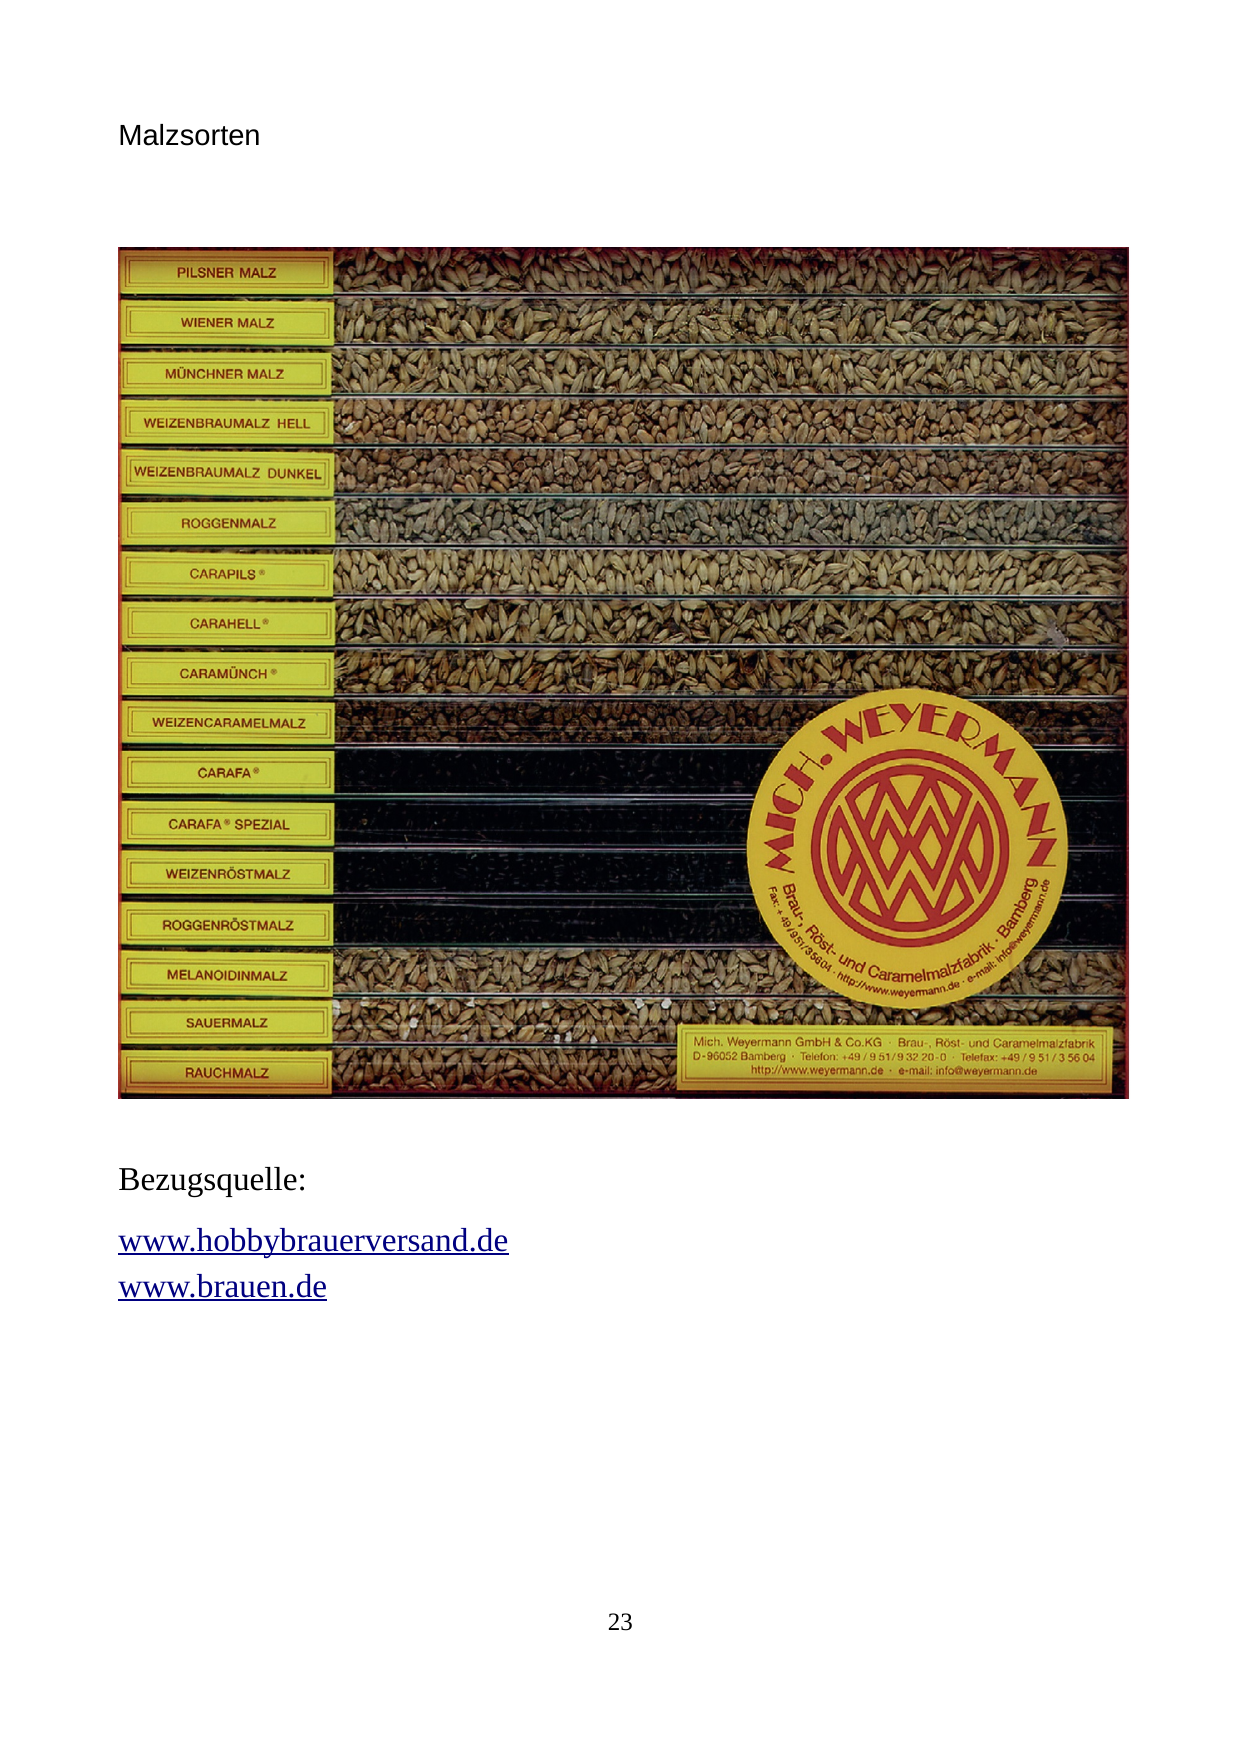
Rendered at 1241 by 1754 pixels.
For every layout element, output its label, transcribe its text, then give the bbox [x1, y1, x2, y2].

picture [118, 247, 1131, 1099]
text www.hobbybrauerversand.de www.brauen.de [118, 1220, 1122, 1304]
subtitle Malzsorten [118, 118, 1122, 152]
text Bezugsquelle: [118, 1159, 1122, 1198]
